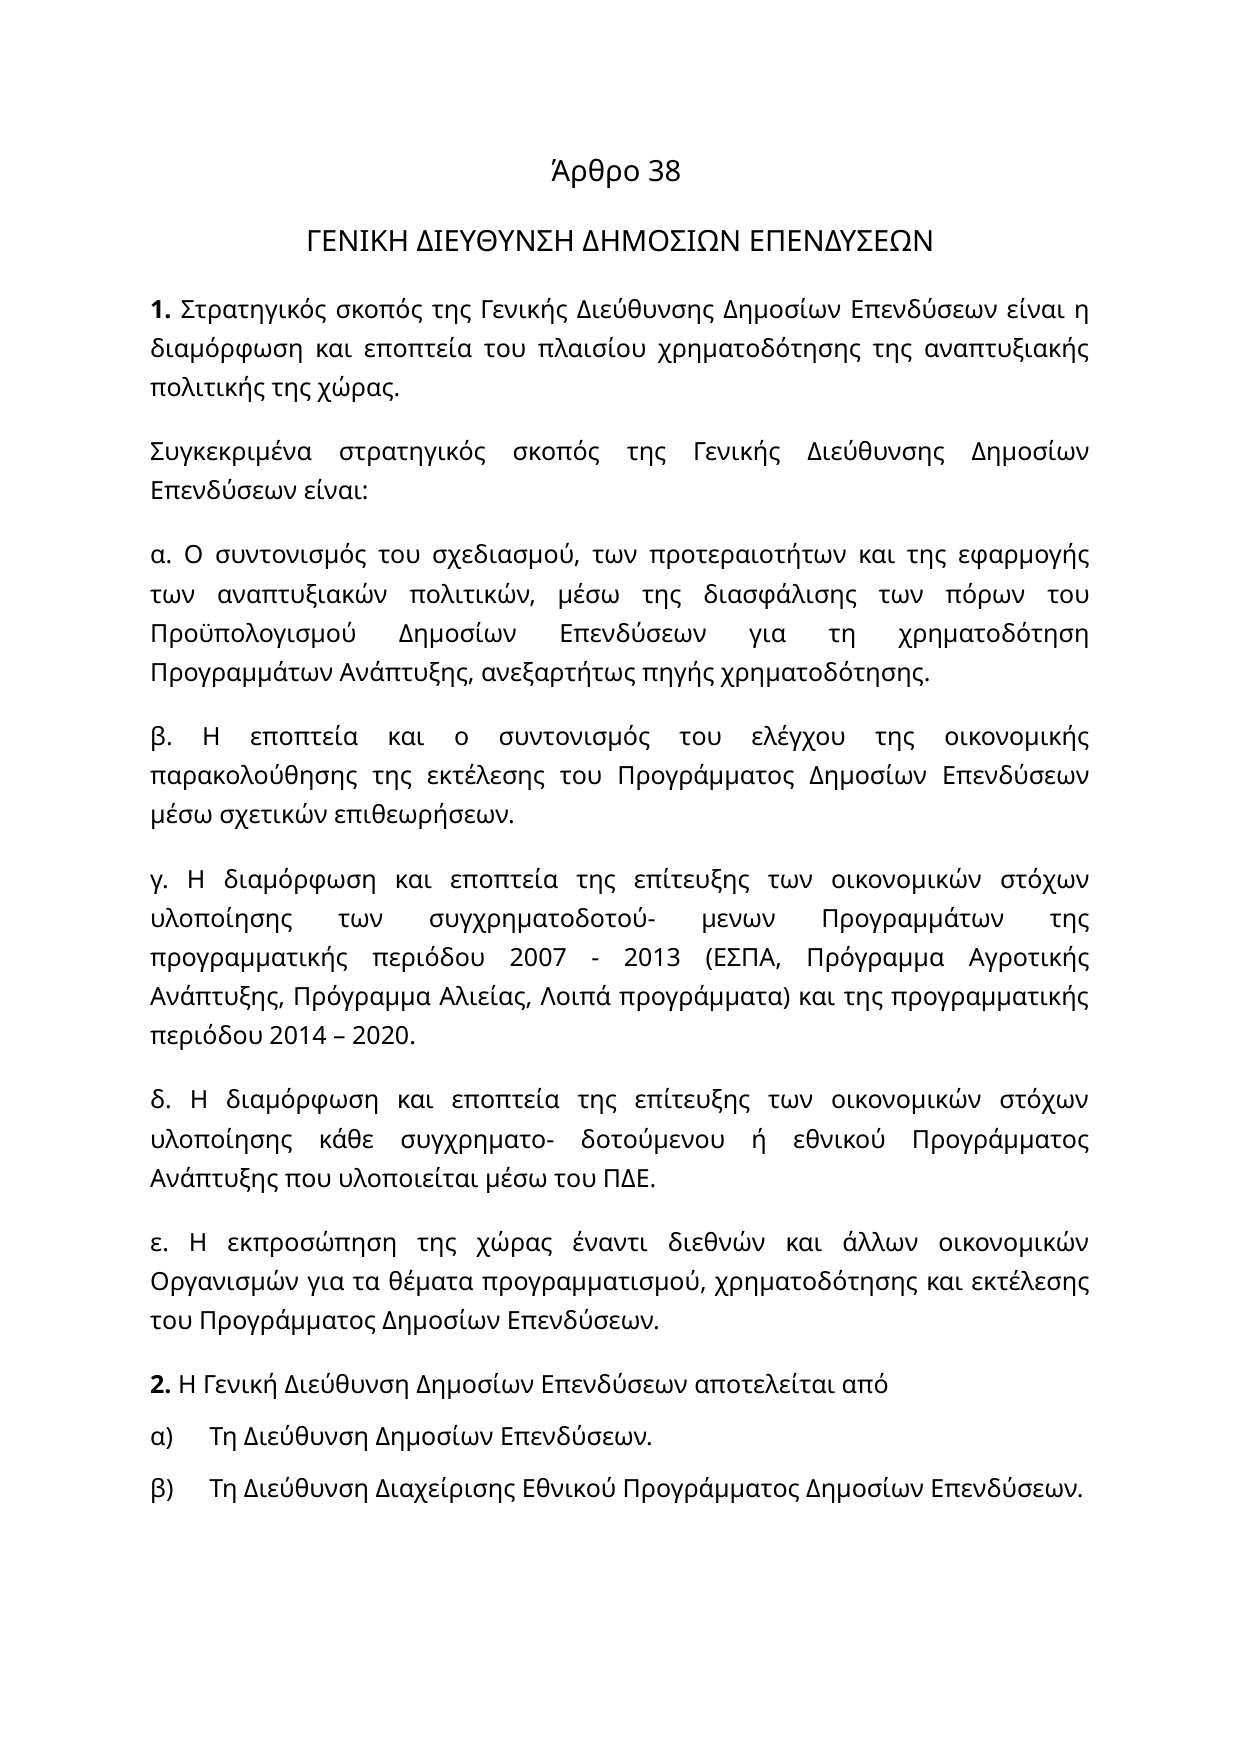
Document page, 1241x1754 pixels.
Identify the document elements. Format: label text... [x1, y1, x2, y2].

subtitle Άρθρο 38 [150, 150, 1090, 190]
list α) Τη Διεύθυνση Δημοσίων Επενδύσεων. [150, 1419, 1090, 1453]
text γ. Η διαμόρφωση και εποπτεία της επίτευξης των οικονομικών στόχων υλοποίησης των συγχρηματοδοτού- μενων Προγραμμάτων της προγραμματικής περιόδου 2007 - 2013 (ΕΣΠΑ, Πρόγραμμα Αγροτικής Ανάπτυξης, Πρόγραμμα Αλιείας, Λοιπά προγράμματα) και της προγραμματικής περιόδου 2014 – 2020. [150, 861, 1090, 1052]
subtitle ΓΕΝΙΚΗ ΔΙΕΥΘΥΝΣΗ ΔΗΜΟΣΙΩΝ ΕΠΕΝΔΥΣΕΩΝ [150, 221, 1090, 260]
text 2. Η Γενική Διεύθυνση Δημοσίων Επενδύσεων αποτελείται από [150, 1367, 1090, 1401]
text ε. Η εκπροσώπηση της χώρας έναντι διεθνών και άλλων οικονομικών Οργανισμών για τα θέματα προγραμματισμού, χρηματοδότησης και εκτέλεσης του Προγράμματος Δημοσίων Επενδύσεων. [150, 1224, 1090, 1337]
text δ. Η διαμόρφωση και εποπτεία της επίτευξης των οικονομικών στόχων υλοποίησης κάθε συγχρηματο- δοτούμενου ή εθνικού Προγράμματος Ανάπτυξης που υλοποιείται μέσω του ΠΔΕ. [150, 1082, 1090, 1194]
list β) Τη Διεύθυνση Διαχείρισης Εθνικού Προγράμματος Δημοσίων Επενδύσεων. [150, 1470, 1090, 1504]
text Συγκεκριμένα στρατηγικός σκοπός της Γενικής Διεύθυνσης Δημοσίων Επενδύσεων είναι: [150, 434, 1090, 507]
text β. Η εποπτεία και ο συντονισμός του ελέγχου της οικονομικής παρακολούθησης της εκτέλεσης του Προγράμματος Δημοσίων Επενδύσεων μέσω σχετικών επιθεωρήσεων. [150, 719, 1090, 831]
text α. Ο συντονισμός του σχεδιασμού, των προτεραιοτήτων και της εφαρμογής των αναπτυξιακών πολιτικών, μέσω της διασφάλισης των πόρων του Προϋπολογισμού Δημοσίων Επενδύσεων για τη χρηματοδότηση Προγραμμάτων Ανάπτυξης, ανεξαρτήτως πηγής χρηματοδότησης. [150, 537, 1090, 689]
text 1. Στρατηγικός σκοπός της Γενικής Διεύθυνσης Δημοσίων Επενδύσεων είναι η διαμόρφωση και εποπτεία του πλαισίου χρηματοδότησης της αναπτυξιακής πολιτικής της χώρας. [150, 291, 1090, 404]
